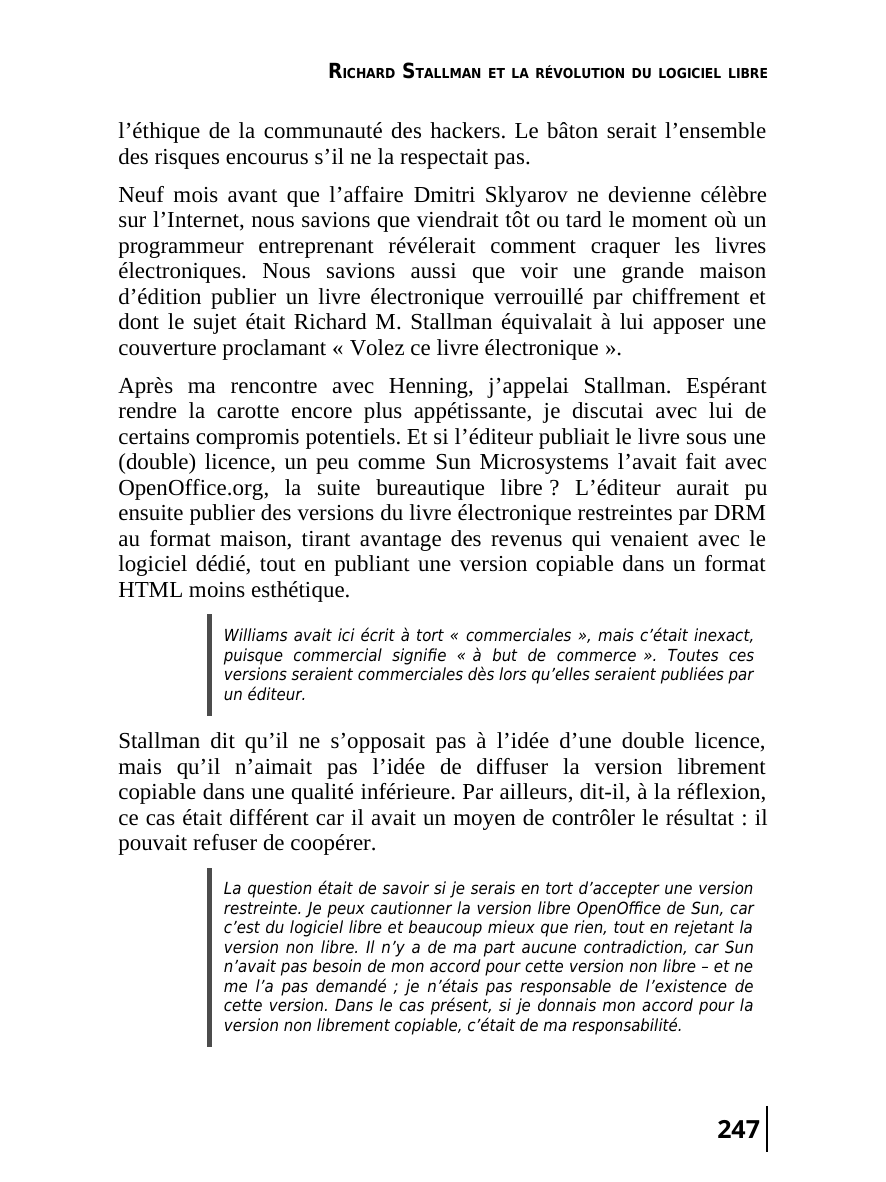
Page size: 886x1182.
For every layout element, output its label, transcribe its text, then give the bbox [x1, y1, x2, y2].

text Après ma rencontre avec Henning, j’appelai Stallman. Espérant rendre la carotte encore plus appétissante, je discutai avec lui de certains compromis potentiels. Et si l’éditeur publiait le livre sous une (double) licence, un peu comme Sun Microsystems l’avait fait avec OpenOffice.org, la suite bureautique libre ? L’éditeur aurait pu ensuite publier des versions du livre électronique restreintes par DRM au format maison, tirant avantage des revenus qui venaient avec le logiciel dédié, tout en publiant une version copiable dans un format HTML moins esthétique. [118, 373, 768, 602]
text La question était de savoir si je serais en tort d’accepter une version restreinte. Je peux cautionner la version libre OpenOffice de Sun, car c’est du logiciel libre et beaucoup mieux que rien, tout en rejetant la version non libre. Il n’y a de ma part aucune contradiction, car Sun n’avait pas besoin de mon accord pour cette version non libre – et ne me l’a pas demandé ; je n’étais pas responsable de l’existence de cette version. Dans le cas présent, si je donnais mon accord pour la version non librement copiable, c’était de ma responsabilité. [207, 867, 768, 1047]
text Stallman dit qu’il ne s’opposait pas à l’idée d’une double licence, mais qu’il n’aimait pas l’idée de diffuser la version librement copiable dans une qualité inférieure. Par ailleurs, dit-il, à la réflexion, ce cas était différent car il avait un moyen de contrôler le résultat : il pouvait refuser de coopérer. [118, 728, 768, 856]
text Williams avait ici écrit à tort « commerciales », mais c’était inexact, puisque commercial signifie « à but de commerce ». Toutes ces versions seraient commerciales dès lors qu’elles seraient publiées par un éditeur. [212, 614, 768, 716]
text Neuf mois avant que l’affaire Dmitri Sklyarov ne devienne célèbre sur l’Internet, nous savions que viendrait tôt ou tard le moment où un programmeur entreprenant révélerait comment craquer les livres électroniques. Nous savions aussi que voir une grande maison d’édition publier un livre électronique verrouillé par chiffrement et dont le sujet était Richard M. Stallman équivalait à lui apposer une couverture proclamant « Volez ce livre électronique ». [118, 182, 768, 360]
text l’éthique de la communauté des hackers. Le bâton serait l’ensemble des risques encourus s’il ne la respectait pas. [118, 118, 768, 169]
